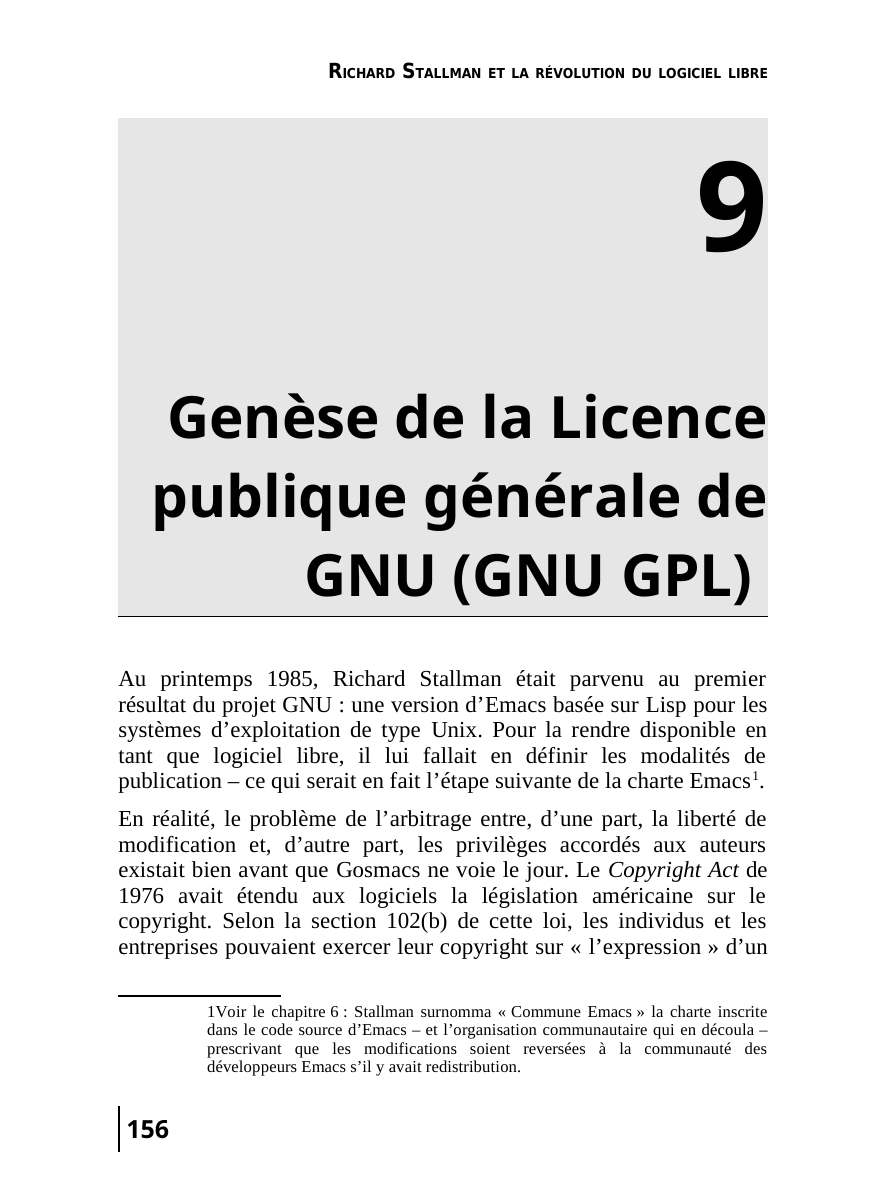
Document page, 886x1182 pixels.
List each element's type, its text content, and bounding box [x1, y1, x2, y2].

text En réalité, le problème de l’arbitrage entre, d’une part, la liberté de modification et, d’autre part, les privilèges accordés aux auteurs existait bien avant que Gosmacs ne voie le jour. Le Copyright Act de 1976 avait étendu aux logiciels la législation américaine sur le copyright. Selon la section 102(b) de cette loi, les individus et les entreprises pouvaient exercer leur copyright sur « l’expression » d’un [118, 806, 768, 959]
subtitle Genèse de la Licence publique générale de GNU (GNU GPL) [118, 376, 768, 616]
text Voir le chapitre 6 : Stallman surnomma « Commune Emacs » la charte inscrite dans le code source d’Emacs – et l’organisation communautaire qui en découla – prescrivant que les modifications soient reversées à la communauté des développeurs Emacs s’il y avait redistribution. [207, 1002, 768, 1076]
text Au printemps 1985, Richard Stallman était parvenu au premier résultat du projet GNU : une version d’Emacs basée sur Lisp pour les systèmes d’exploitation de type Unix. Pour la rendre disponible en tant que logiciel libre, il lui fallait en définir les modalités de publication – ce qui serait en fait l’étape suivante de la charte Emacs. [118, 666, 768, 794]
text 9 [118, 118, 768, 288]
